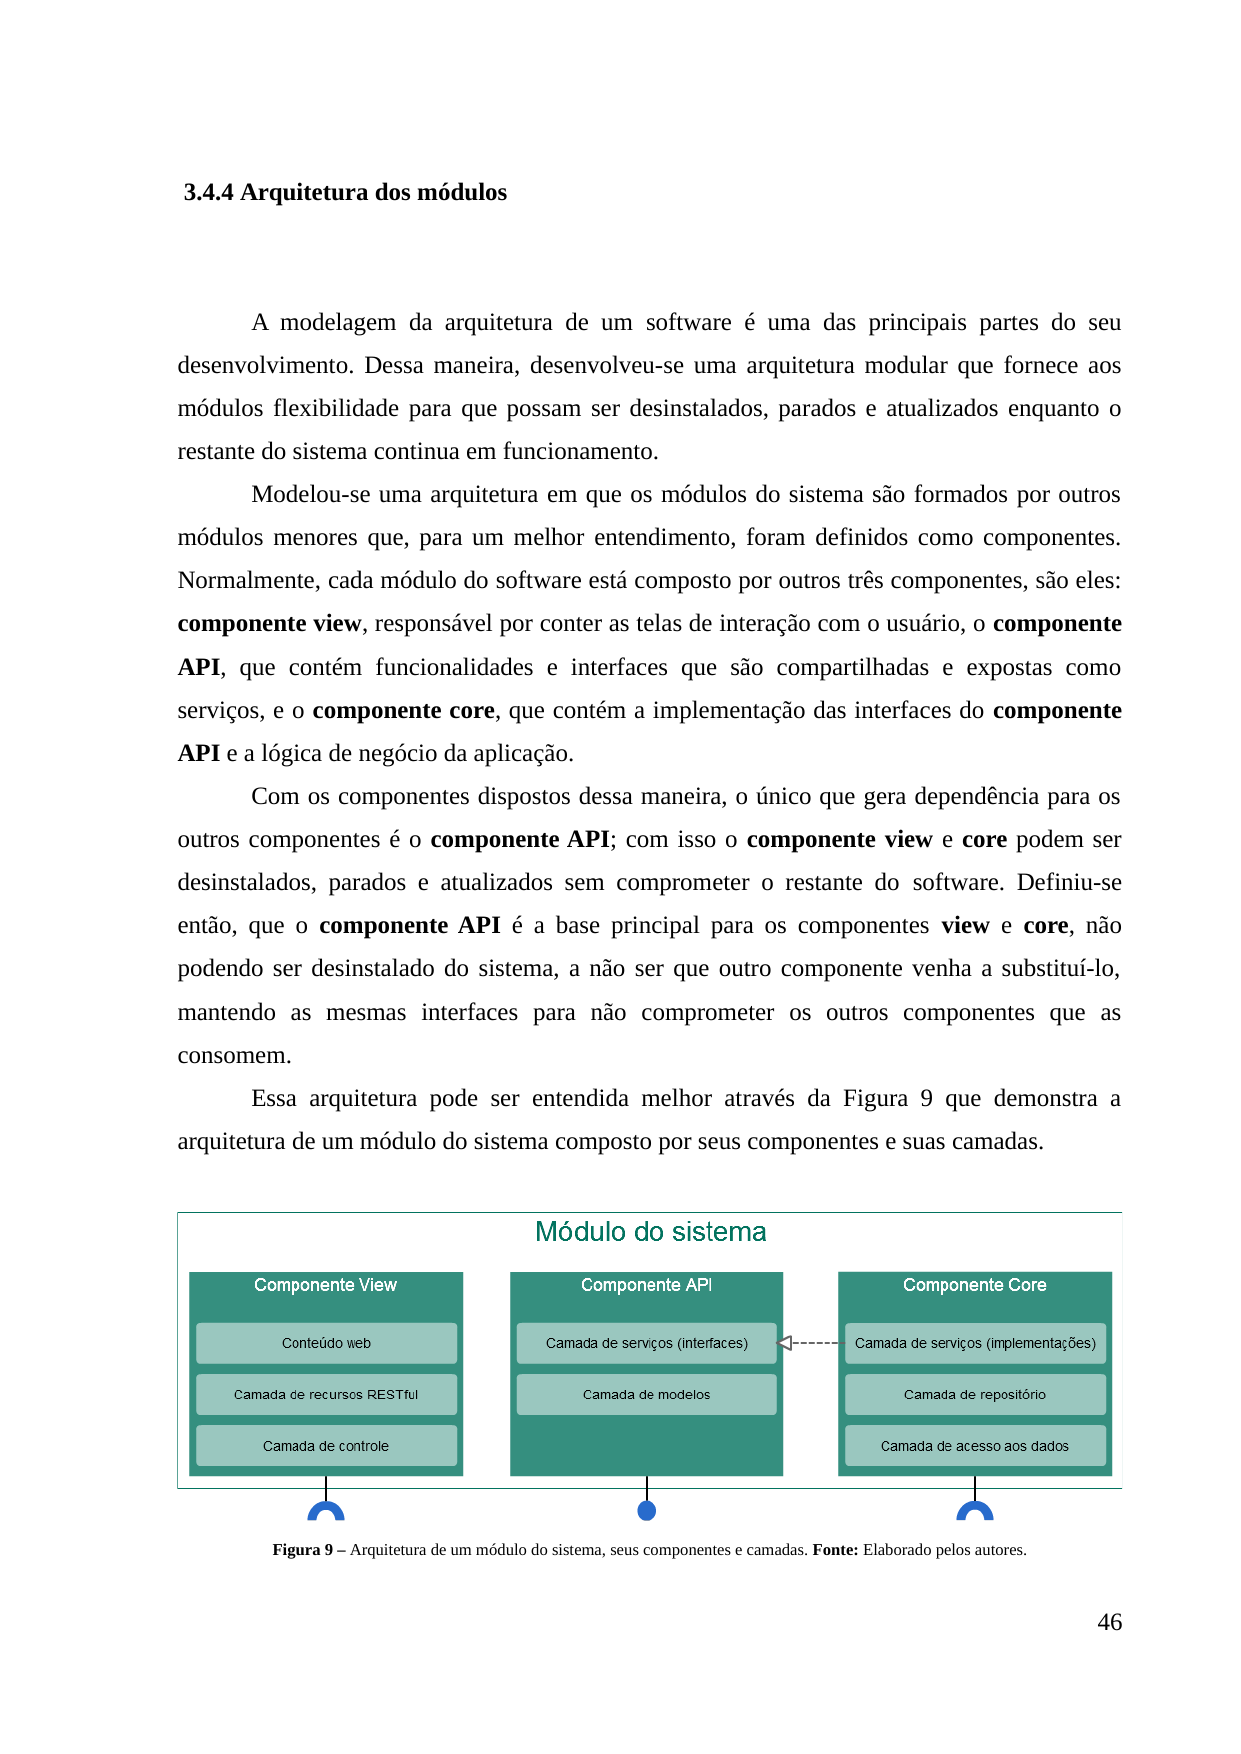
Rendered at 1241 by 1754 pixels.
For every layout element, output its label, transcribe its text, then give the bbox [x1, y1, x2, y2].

text A modelagem da arquitetura de um software é uma das principais partes do seu desenvolvimento. Dessa maneira, desenvolveu-se uma arquitetura modular que fornece aos módulos flexibilidade para que possam ser desinstalados, parados e atualizados enquanto o restante do sistema continua em funcionamento. [177, 307, 1122, 465]
picture [177, 1212, 1123, 1521]
subtitle Arquitetura dos módulos [177, 177, 1122, 206]
text Com os componentes dispostos dessa maneira, o único que gera dependência para os outros componentes é o componente API; com isso o componente view e core podem ser desinstalados, parados e atualizados sem comprometer o restante do software. Definiu-se então, que o componente API é a base principal para os componentes view e core, não podendo ser desinstalado do sistema, a não ser que outro componente venha a substituí-lo, mantendo as mesmas interfaces para não comprometer os outros componentes que as consomem. [177, 781, 1122, 1068]
text Essa arquitetura pode ser entendida melhor através da Figura 9 que demonstra a arquitetura de um módulo do sistema composto por seus componentes e suas camadas. [177, 1083, 1122, 1155]
text Modelou-se uma arquitetura em que os módulos do sistema são formados por outros módulos menores que, para um melhor entendimento, foram definidos como componentes. Normalmente, cada módulo do software está composto por outros três componentes, são eles: componente view, responsável por conter as telas de interação com o usuário, o componente API, que contém funcionalidades e interfaces que são compartilhadas e expostas como serviços, e o componente core, que contém a implementação das interfaces do componente API e a lógica de negócio da aplicação. [177, 479, 1122, 767]
text Figura 9 – Arquitetura de um módulo do sistema, seus componentes e camadas. Fonte: Elaborado pelos autores. [177, 1540, 1122, 1559]
